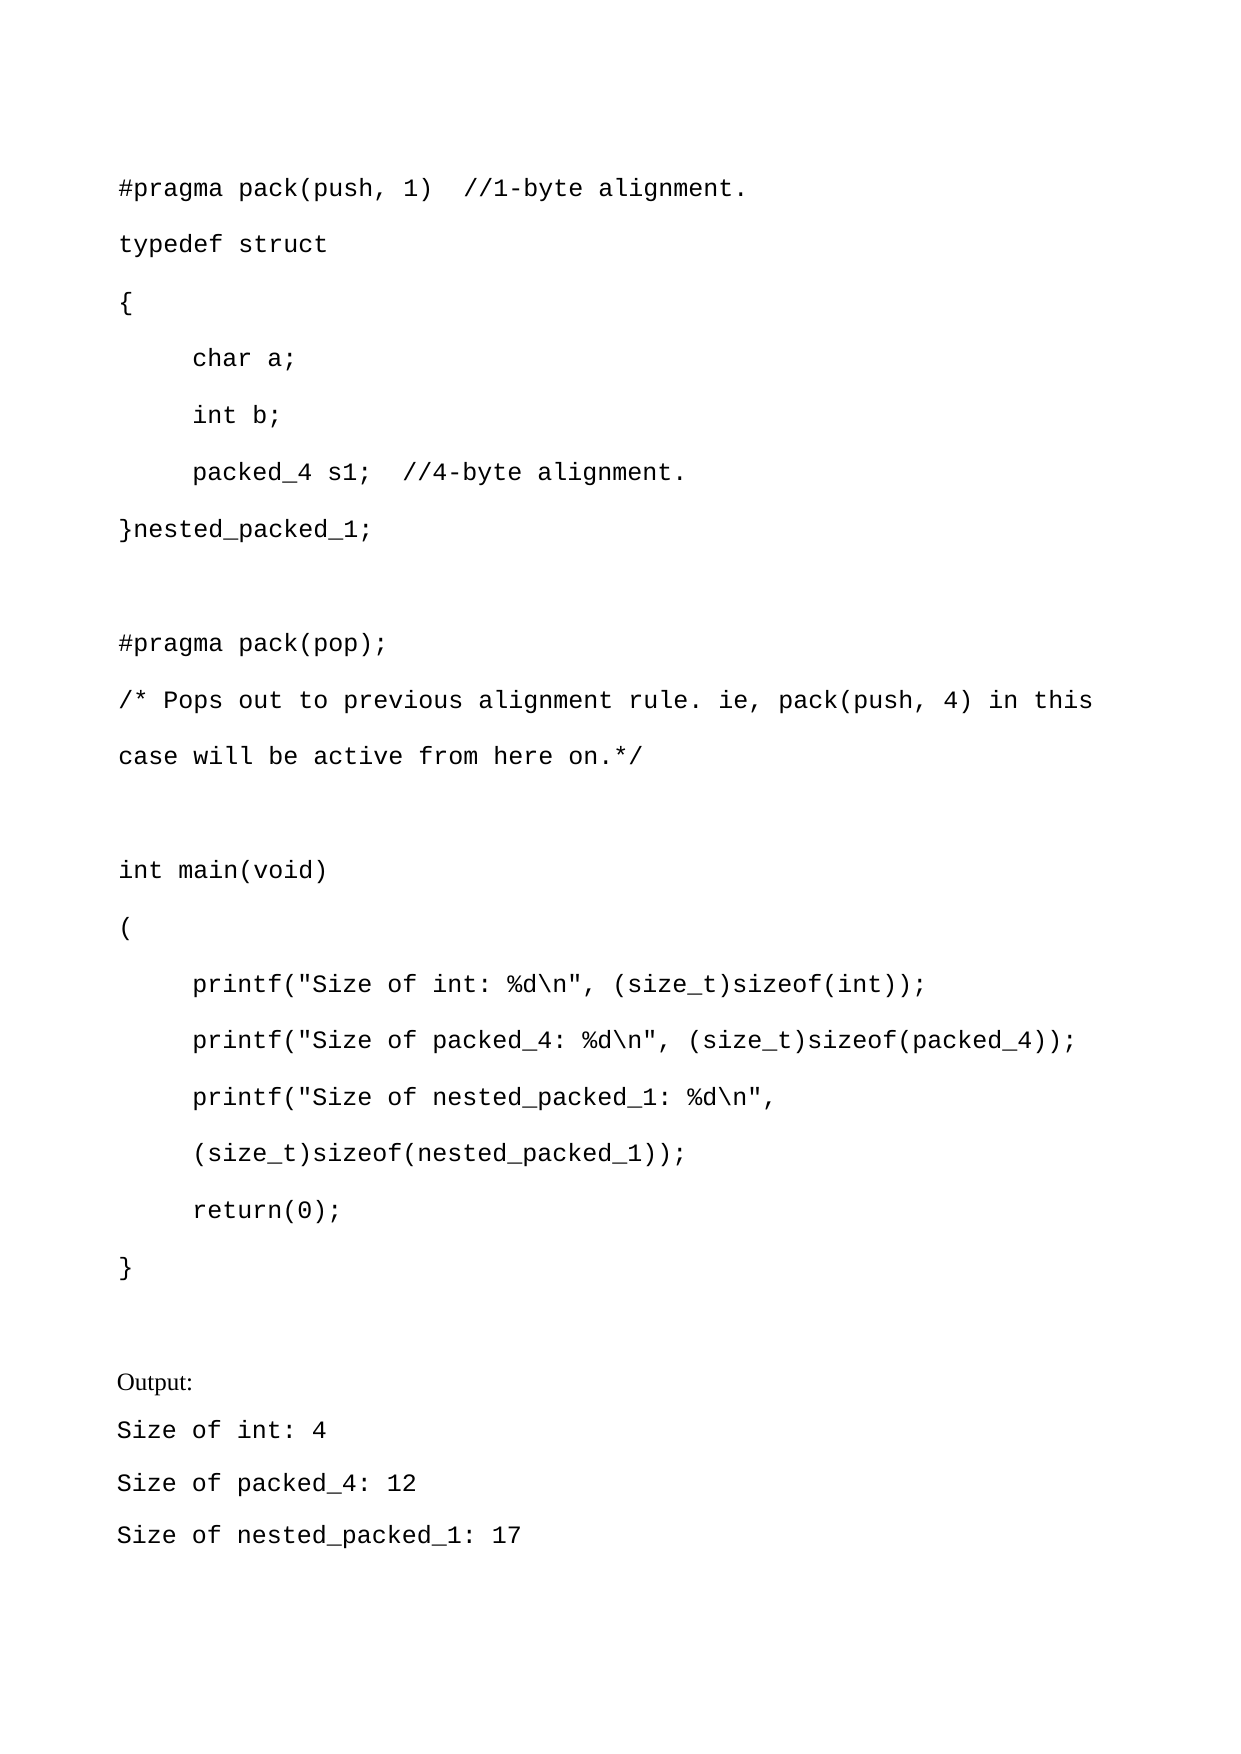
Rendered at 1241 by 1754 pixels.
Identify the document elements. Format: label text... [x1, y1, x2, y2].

text Size of packed_4: 12 [117, 1470, 1105, 1499]
text ( [118, 915, 1128, 943]
text typedef struct [118, 232, 1128, 260]
text printf("Size of int: %d\n", (size_t)sizeof(int)); printf("Size of packed_4: %d\n", (size_t)sizeof(packed_4)); [118, 972, 1128, 1056]
text Size of nested_packed_1: 17 [117, 1523, 1105, 1551]
text /* Pops out to previous alignment rule. ie, pack(push, 4) in this case will be active from here on.*/ [118, 688, 1122, 772]
text { [118, 289, 1128, 317]
text } [118, 1255, 1128, 1283]
text printf("Size of nested_packed_1: %d\n", (size_t)sizeof(nested_packed_1)); [118, 1085, 1128, 1169]
text int main(void) [118, 858, 1128, 886]
text int b; [118, 403, 1128, 431]
text return(0); [118, 1198, 1128, 1226]
text Size of int: 4 [117, 1418, 1105, 1446]
text #pragma pack(push, 1) //1-byte alignment. [118, 175, 1128, 203]
text Output: [117, 1367, 1121, 1396]
text packed_4 s1; //4-byte alignment. [118, 460, 1128, 488]
text #pragma pack(pop); [118, 631, 1122, 659]
text }nested_packed_1; [118, 517, 1128, 545]
text char a; [118, 346, 1128, 374]
